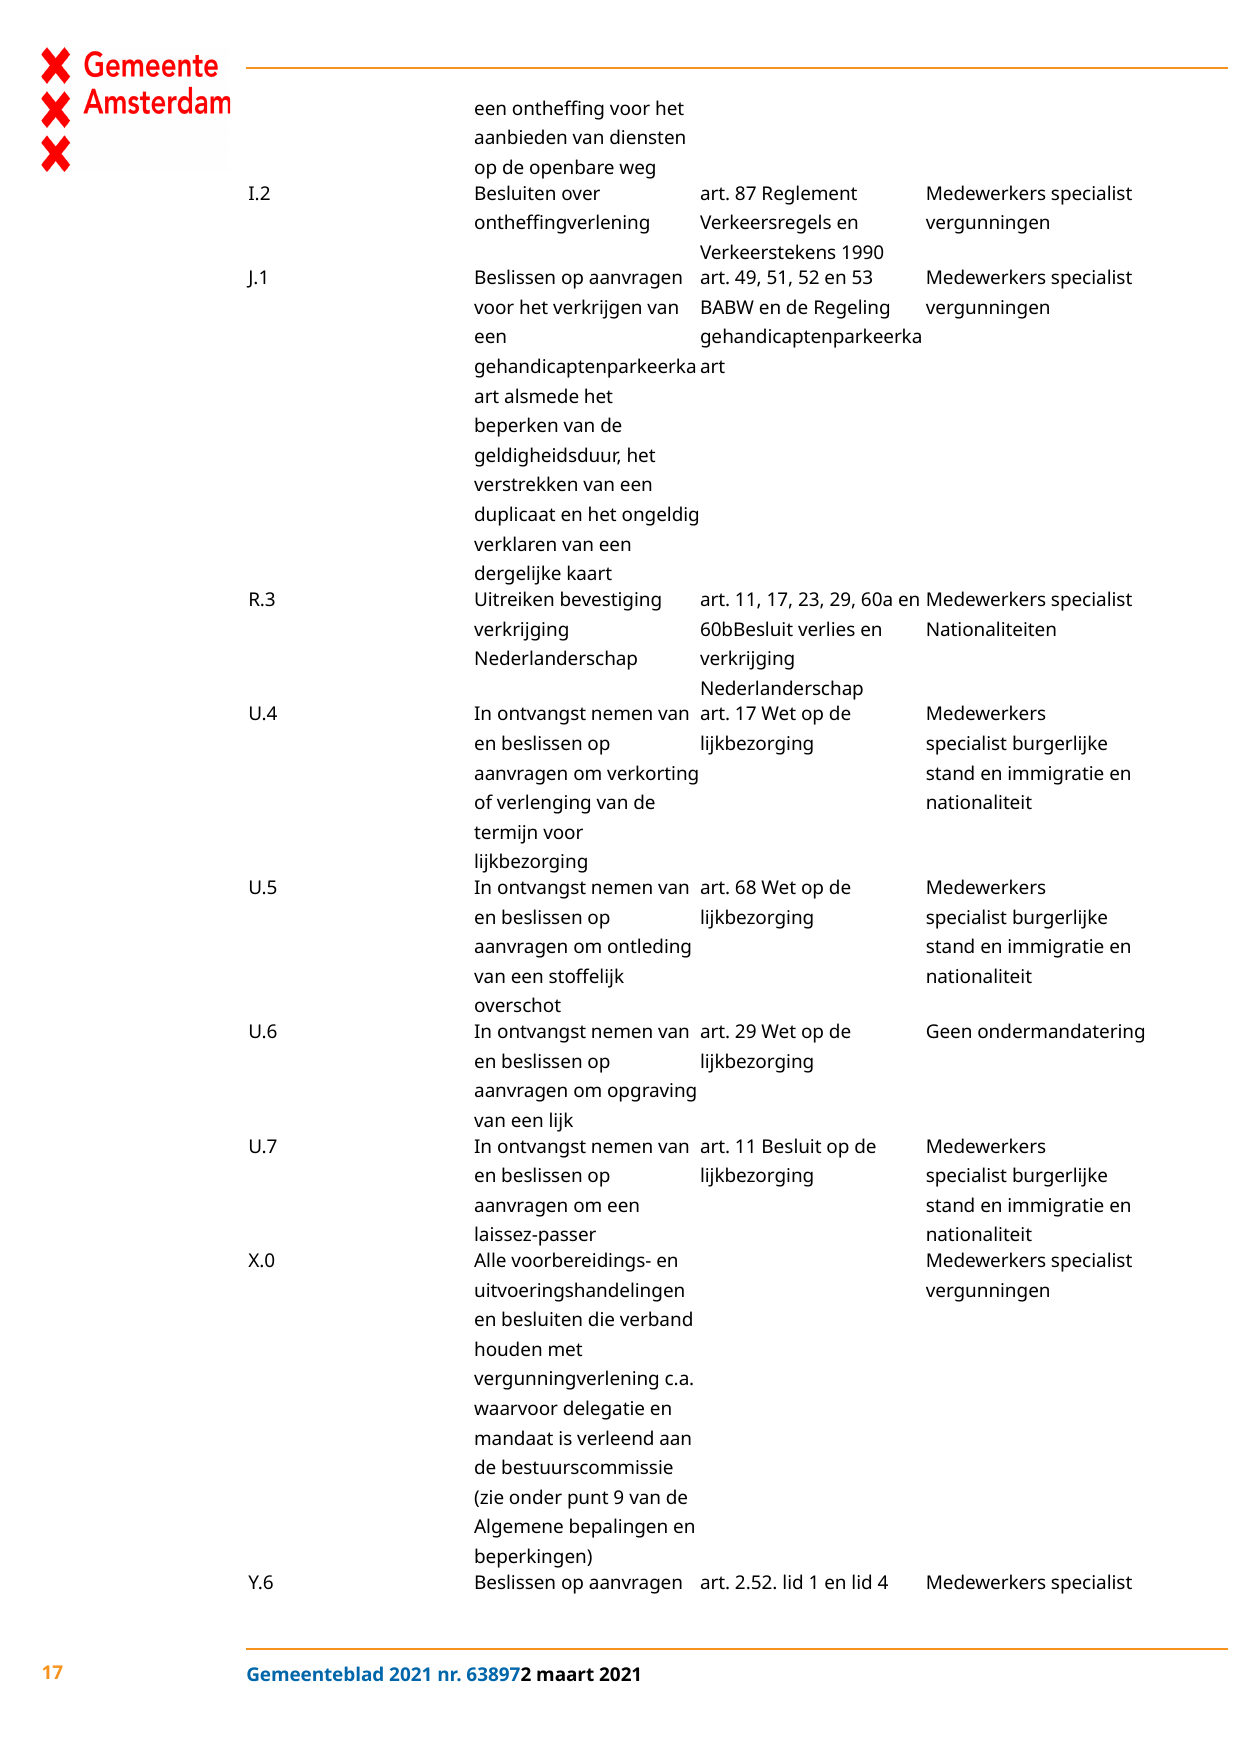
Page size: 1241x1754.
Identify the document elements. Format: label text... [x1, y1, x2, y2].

table_cell Y.6 [248, 1569, 474, 1594]
table_cell art. 68 Wet op de lijkbezorging [700, 874, 926, 1018]
table_cell Medewerkers specialist Nationaliteiten [926, 586, 1152, 701]
table_cell J.1 [248, 265, 474, 586]
table_cell In ontvangst nemen van en beslissen op aanvragen om verkorting of verlenging van de termijn voor lijkbezorging [474, 701, 700, 874]
table_cell Medewerkers specialist vergunningen [926, 180, 1152, 264]
table_cell art. 87 Reglement Verkeersregels en Verkeerstekens 1990 [700, 180, 926, 264]
table_cell Geen ondermandatering [926, 1018, 1152, 1133]
table_cell Medewerkers specialist burgerlijke stand en immigratie en nationaliteit [926, 1133, 1152, 1247]
table_cell Besluiten over ontheffingverlening [474, 180, 700, 264]
table_cell Medewerkers specialist [926, 1569, 1152, 1594]
table_cell [700, 1247, 926, 1569]
table_cell U.5 [248, 874, 474, 1018]
table_cell [700, 95, 926, 180]
table_cell In ontvangst nemen van en beslissen op aanvragen om een laissez-passer [474, 1133, 700, 1247]
table_cell [248, 95, 474, 180]
table_cell Beslissen op aanvragen [474, 1569, 700, 1594]
table_cell U.7 [248, 1133, 474, 1247]
table_cell Medewerkers specialist burgerlijke stand en immigratie en nationaliteit [926, 701, 1152, 874]
table_cell art. 2.52. lid 1 en lid 4 [700, 1569, 926, 1594]
table_cell art. 11, 17, 23, 29, 60a en 60bBesluit verlies en verkrijging Nederlanderschap [700, 586, 926, 701]
table_cell Alle voorbereidings- en uitvoeringshandelingen en besluiten die verband houden met vergunningverlening c.a. waarvoor delegatie en mandaat is verleend aan de bestuurscommissie (zie onder punt 9 van de Algemene bepalingen en beperkingen) [474, 1247, 700, 1569]
table_cell Medewerkers specialist vergunningen [926, 265, 1152, 586]
table_cell Medewerkers specialist vergunningen [926, 1247, 1152, 1569]
table_cell Beslissen op aanvragen voor het verkrijgen van een gehandicaptenparkeerkaart alsmede het beperken van de geldigheidsduur, het verstrekken van een duplicaat en het ongeldig verklaren van een dergelijke kaart [474, 265, 700, 586]
table_cell art. 29 Wet op de lijkbezorging [700, 1018, 926, 1133]
table_cell Medewerkers specialist burgerlijke stand en immigratie en nationaliteit [926, 874, 1152, 1018]
table_cell X.0 [248, 1247, 474, 1569]
table_cell U.6 [248, 1018, 474, 1133]
table_cell Uitreiken bevestiging verkrijging Nederlanderschap [474, 586, 700, 701]
table_cell [926, 95, 1152, 180]
table_cell In ontvangst nemen van en beslissen op aanvragen om opgraving van een lijk [474, 1018, 700, 1133]
table_cell art. 49, 51, 52 en 53 BABW en de Regeling gehandicaptenparkeerkaart [700, 265, 926, 586]
table_cell U.4 [248, 701, 474, 874]
table_cell R.3 [248, 586, 474, 701]
table_cell een ontheffing voor het aanbieden van diensten op de openbare weg [474, 95, 700, 180]
table_cell In ontvangst nemen van en beslissen op aanvragen om ontleding van een stoffelijk overschot [474, 874, 700, 1018]
table_cell I.2 [248, 180, 474, 264]
table_cell art. 11 Besluit op de lijkbezorging [700, 1133, 926, 1247]
table_cell art. 17 Wet op de lijkbezorging [700, 701, 926, 874]
picture [41, 47, 231, 172]
